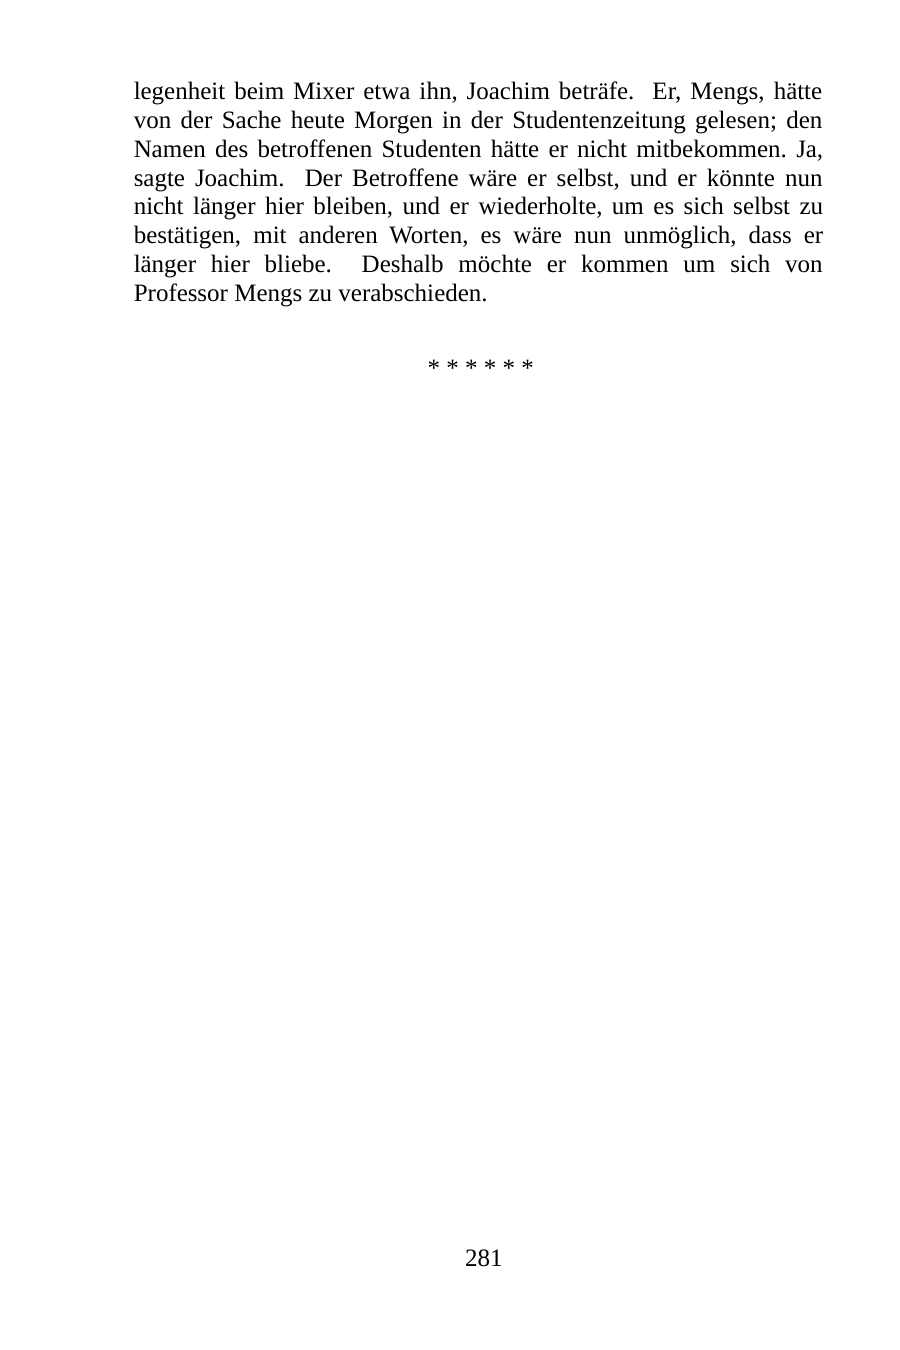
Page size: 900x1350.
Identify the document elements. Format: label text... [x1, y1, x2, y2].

text legenheit beim Mixer etwa ihn, Joachim beträfe. Er, Mengs, hätte von der Sache heute Morgen in der Studentenzeitung gelesen; den Namen des betroffenen Studenten hätte er nicht mitbekommen. Ja, sagte Joachim. Der Betroffene wäre er selbst, und er könnte nun nicht länger hier bleiben, und er wiederholte, um es sich selbst zu bestätigen, mit anderen Worten, es wäre nun unmöglich, dass er länger hier bliebe. Deshalb möchte er kommen um sich von Professor Mengs zu verabschieden. [133, 76, 823, 306]
text * * * * * * [133, 353, 823, 382]
